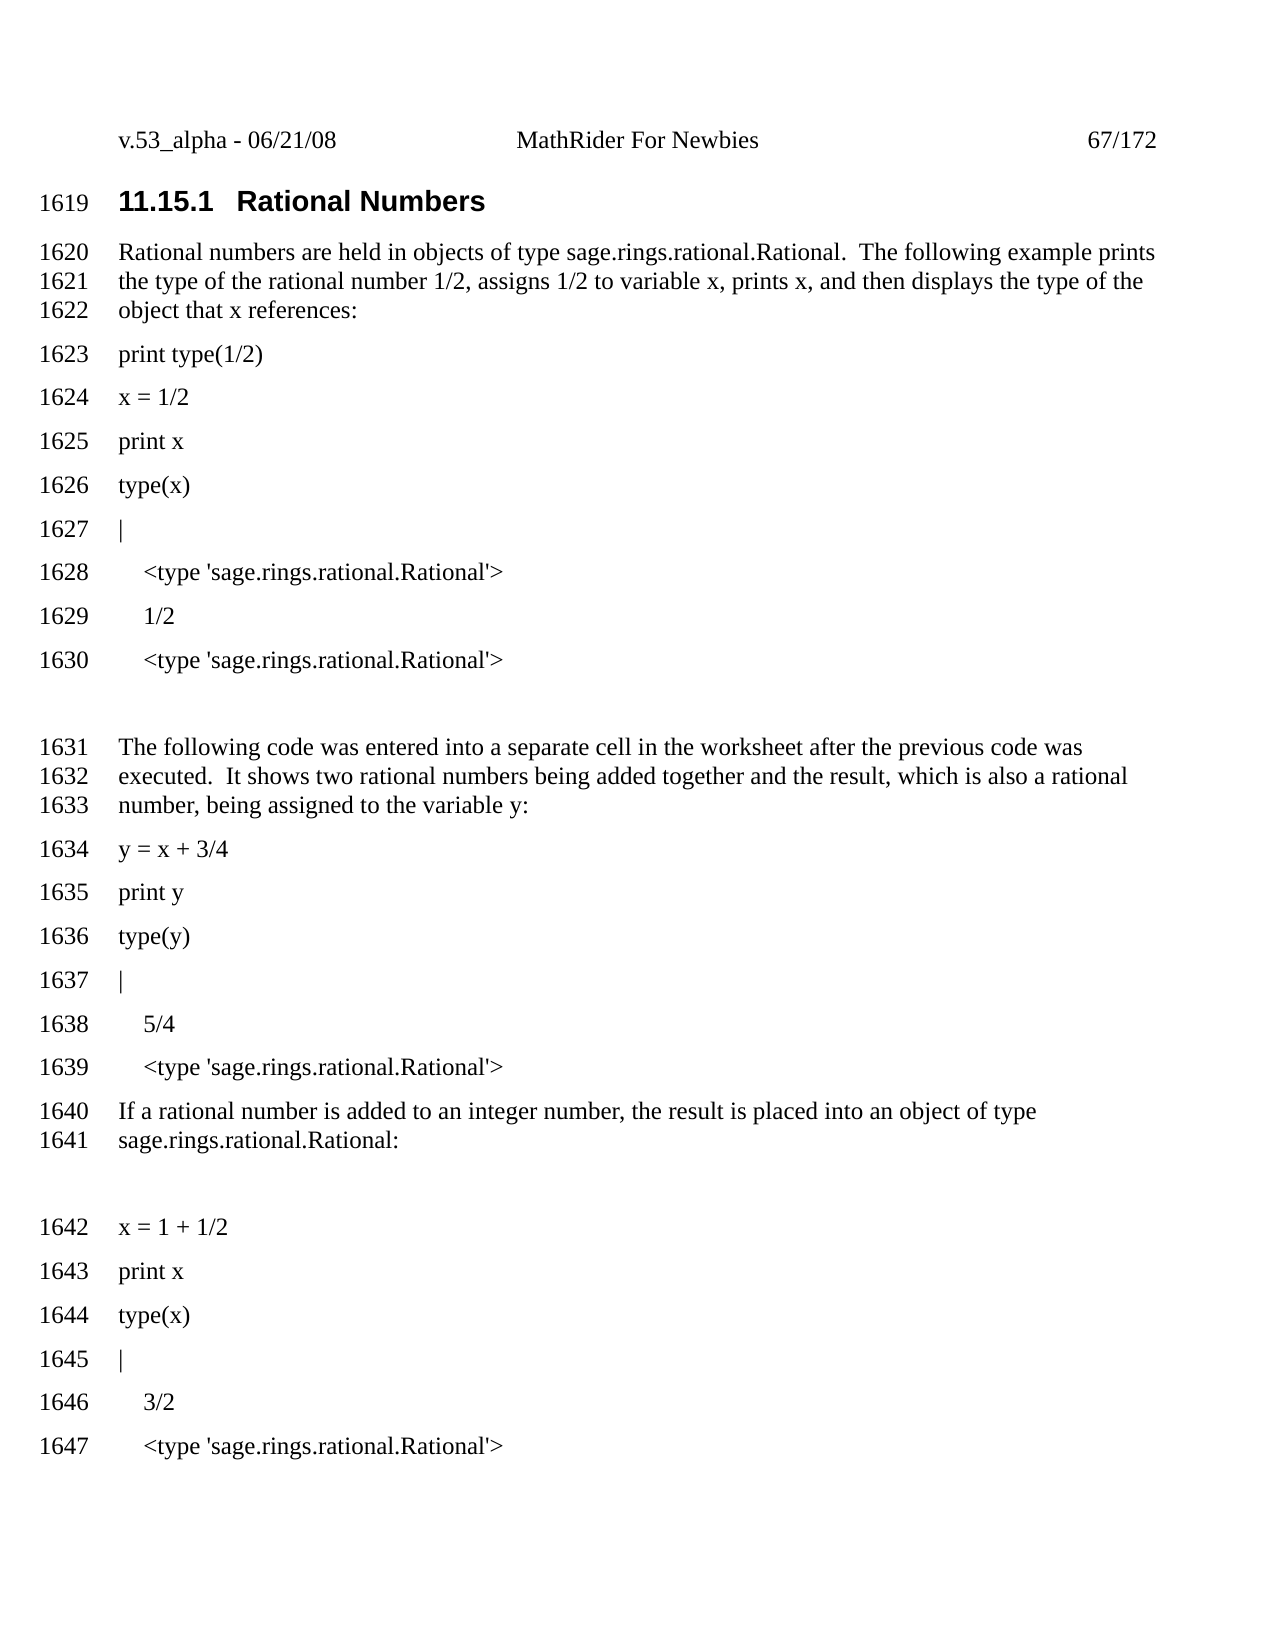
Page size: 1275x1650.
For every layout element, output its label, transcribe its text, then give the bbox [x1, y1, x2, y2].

text type(x) [118, 1300, 1157, 1329]
text x = 1 + 1/2 [118, 1212, 1157, 1241]
text <type 'sage.rings.rational.Rational'> [118, 1431, 1157, 1460]
text <type 'sage.rings.rational.Rational'> [118, 557, 1157, 586]
text | [118, 965, 1157, 994]
text | [118, 1344, 1157, 1372]
text type(y) [118, 921, 1157, 950]
text print type(1/2) [118, 339, 1157, 367]
text x = 1/2 [118, 382, 1157, 411]
text | [118, 514, 1157, 542]
text 1/2 [118, 601, 1157, 630]
text <type 'sage.rings.rational.Rational'> [118, 645, 1157, 674]
text The following code was entered into a separate cell in the worksheet after the previous code was executed. It shows two rational numbers being added together and the result, which is also a rational number, being assigned to the variable y: [118, 732, 1157, 819]
text y = x + 3/4 [118, 834, 1157, 862]
text print y [118, 877, 1157, 906]
text Rational numbers are held in objects of type sage.rings.rational.Rational. The following example prints the type of the rational number 1/2, assigns 1/2 to variable x, prints x, and then displays the type of the object that x references: [118, 237, 1157, 324]
text If a rational number is added to an integer number, the result is placed into an object of type sage.rings.rational.Rational: [118, 1096, 1157, 1154]
subtitle Rational Numbers [118, 184, 1157, 217]
text print x [118, 1256, 1157, 1285]
text 5/4 [118, 1009, 1157, 1037]
text 3/2 [118, 1387, 1157, 1416]
text type(x) [118, 470, 1157, 499]
text print x [118, 426, 1157, 455]
text <type 'sage.rings.rational.Rational'> [118, 1052, 1157, 1081]
